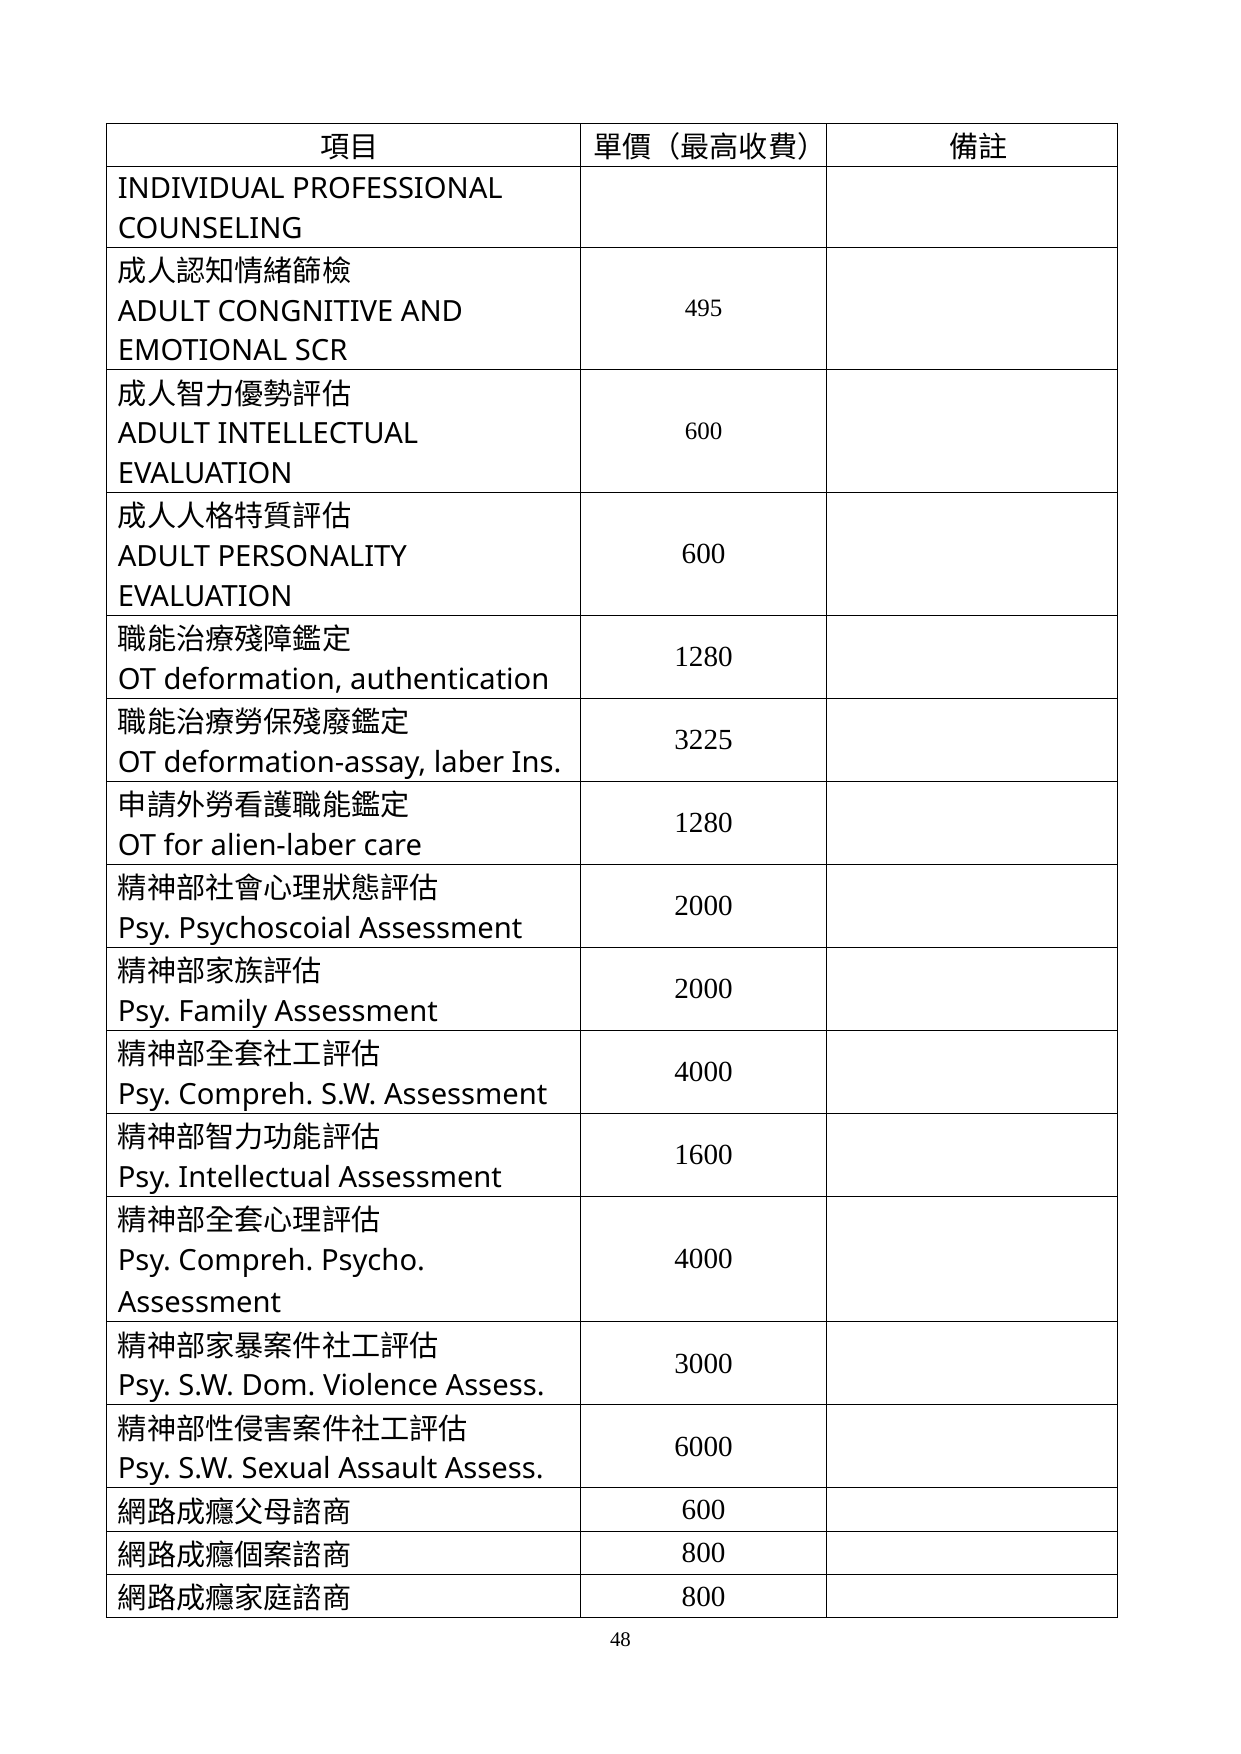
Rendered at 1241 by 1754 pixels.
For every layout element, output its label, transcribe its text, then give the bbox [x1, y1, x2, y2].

table_cell 精神部智力功能評估 Psy. Intellectual Assessment [107, 1114, 580, 1196]
table_cell 2000 [581, 865, 826, 947]
table_cell 1280 [581, 782, 826, 864]
table_cell 成人認知情緒篩檢 ADULT CONGNITIVE AND EMOTIONAL SCR [107, 248, 580, 369]
table_cell 網路成癮個案諮商 [107, 1532, 580, 1574]
table_cell [827, 1532, 1117, 1574]
table_cell [827, 1405, 1117, 1487]
table_cell 800 [581, 1575, 826, 1617]
table_cell INDIVIDUAL PROFESSIONAL COUNSELING [107, 167, 580, 247]
table_header 項目 [107, 124, 580, 166]
table_cell [827, 1575, 1117, 1617]
table_cell 職能治療勞保殘廢鑑定 OT deformation-assay, laber Ins. [107, 699, 580, 781]
table_cell 申請外勞看護職能鑑定 OT for alien-laber care [107, 782, 580, 864]
table_cell 600 [581, 370, 826, 492]
table_header 備註 [827, 124, 1117, 166]
table_cell [827, 248, 1117, 369]
table_cell 3000 [581, 1322, 826, 1404]
table_cell 800 [581, 1532, 826, 1574]
table_cell 3225 [581, 699, 826, 781]
table_cell 4000 [581, 1197, 826, 1321]
table_cell 6000 [581, 1405, 826, 1487]
table_cell 4000 [581, 1031, 826, 1113]
table_cell 網路成癮家庭諮商 [107, 1575, 580, 1617]
table_cell [827, 370, 1117, 492]
table_cell [827, 782, 1117, 864]
table_cell [827, 493, 1117, 615]
table_cell [827, 1031, 1117, 1113]
table_cell 成人智力優勢評估 ADULT INTELLECTUAL EVALUATION [107, 370, 580, 492]
table_cell 精神部家族評估 Psy. Family Assessment [107, 948, 580, 1030]
table_cell 600 [581, 1488, 826, 1531]
table_cell 精神部社會心理狀態評估 Psy. Psychoscoial Assessment [107, 865, 580, 947]
table_cell [827, 948, 1117, 1030]
table_cell [827, 865, 1117, 947]
table_cell [827, 1114, 1117, 1196]
table_cell 600 [581, 493, 826, 615]
table_cell 網路成癮父母諮商 [107, 1488, 580, 1531]
table_cell 精神部全套社工評估 Psy. Compreh. S.W. Assessment [107, 1031, 580, 1113]
table_cell [827, 1322, 1117, 1404]
table_cell [827, 616, 1117, 698]
table_cell 1600 [581, 1114, 826, 1196]
table_cell 2000 [581, 948, 826, 1030]
table_cell [581, 167, 826, 247]
table_cell [827, 1197, 1117, 1321]
table_cell [827, 1488, 1117, 1531]
table_cell 495 [581, 248, 826, 369]
table_cell 精神部全套心理評估 Psy. Compreh. Psycho. Assessment [107, 1197, 580, 1321]
table_cell 精神部性侵害案件社工評估 Psy. S.W. Sexual Assault Assess. [107, 1405, 580, 1487]
table_cell 1280 [581, 616, 826, 698]
table_cell [827, 699, 1117, 781]
table_cell 成人人格特質評估 ADULT PERSONALITY EVALUATION [107, 493, 580, 615]
table_header 單價（最高收費） [581, 124, 826, 166]
table_cell [827, 167, 1117, 247]
table_cell 精神部家暴案件社工評估 Psy. S.W. Dom. Violence Assess. [107, 1322, 580, 1404]
table_cell 職能治療殘障鑑定 OT deformation, authentication [107, 616, 580, 698]
